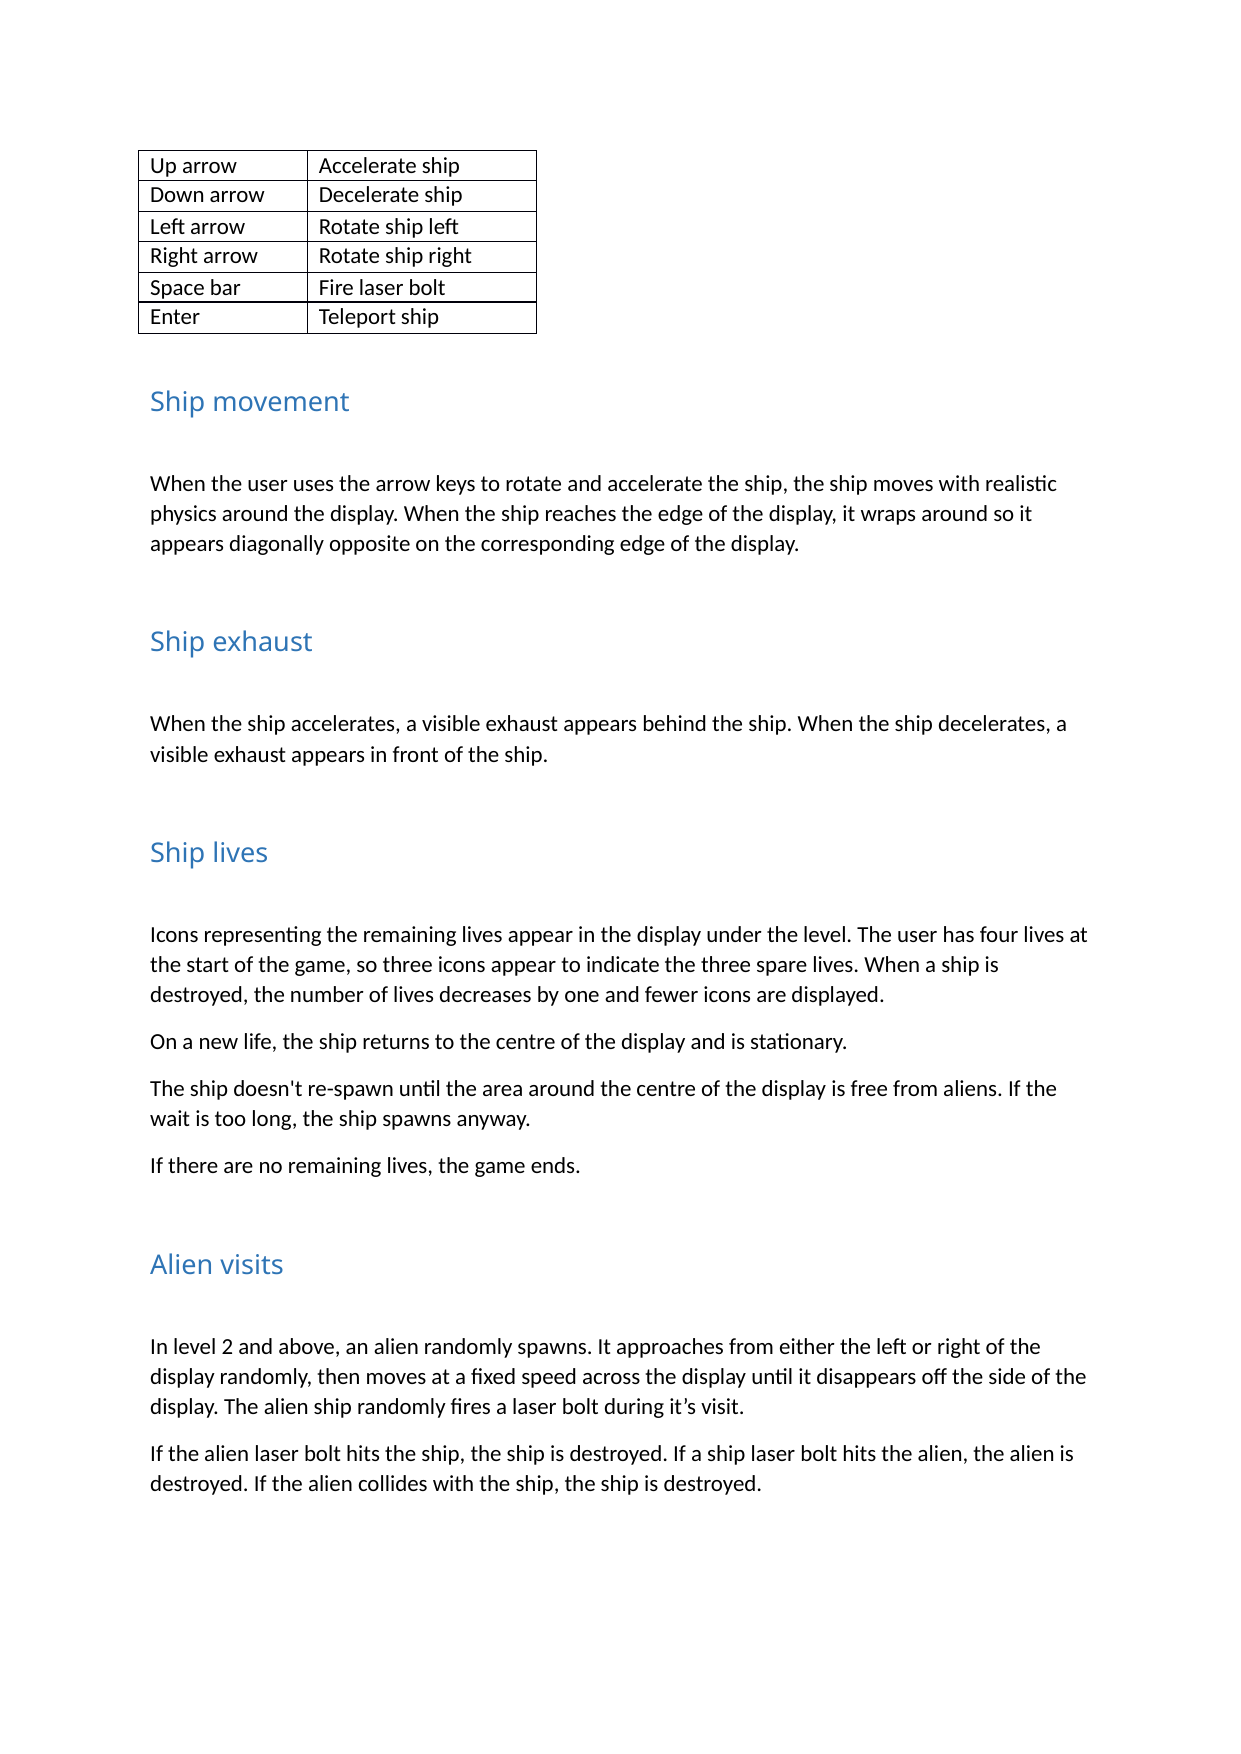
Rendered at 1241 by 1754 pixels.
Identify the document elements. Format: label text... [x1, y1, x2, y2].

text If there are no remaining lives, the game ends. [150, 1151, 1090, 1179]
subtitle Ship exhaust [150, 623, 1090, 660]
subtitle Alien visits [150, 1245, 1090, 1282]
subtitle Ship movement [150, 382, 1090, 419]
table_cell Rotate ship right [308, 242, 536, 272]
table_cell Teleport ship [308, 303, 536, 333]
table_cell Decelerate ship [308, 181, 536, 211]
table_cell Right arrow [139, 242, 307, 272]
text When the user uses the arrow keys to rotate and accelerate the ship, the ship moves with realistic physics around the display. When the ship reaches the edge of the display, it wraps around so it appears diagonally opposite on the corresponding edge of the display. [150, 469, 1090, 557]
table_cell Accelerate ship [308, 151, 536, 179]
table_cell Fire laser bolt [308, 273, 536, 301]
table_cell Space bar [139, 273, 307, 301]
table_cell Up arrow [139, 151, 307, 179]
table_cell Rotate ship left [308, 212, 536, 241]
text When the ship accelerates, a visible exhaust appears behind the ship. When the ship decelerates, a visible exhaust appears in front of the ship. [150, 709, 1090, 768]
table_cell Down arrow [139, 181, 307, 211]
text In level 2 and above, an alien randomly spawns. It approaches from either the left or right of the display randomly, then moves at a fixed speed across the display until it disappears off the side of the display. The alien ship randomly fires a laser bolt during it’s visit. [150, 1332, 1090, 1420]
subtitle Ship lives [150, 833, 1090, 870]
table_cell Left arrow [139, 212, 307, 241]
table_cell Enter [139, 303, 307, 333]
text Icons representing the remaining lives appear in the display under the level. The user has four lives at the start of the game, so three icons appear to indicate the three spare lives. When a ship is destroyed, the number of lives decreases by one and fewer icons are displayed. [150, 920, 1090, 1008]
text On a new life, the ship returns to the centre of the display and is stationary. [150, 1027, 1090, 1055]
text If the alien laser bolt hits the ship, the ship is destroyed. If a ship laser bolt hits the alien, the alien is destroyed. If the alien collides with the ship, the ship is destroyed. [150, 1439, 1090, 1497]
text The ship doesn't re-spawn until the area around the centre of the display is free from aliens. If the wait is too long, the ship spawns anyway. [150, 1074, 1090, 1132]
